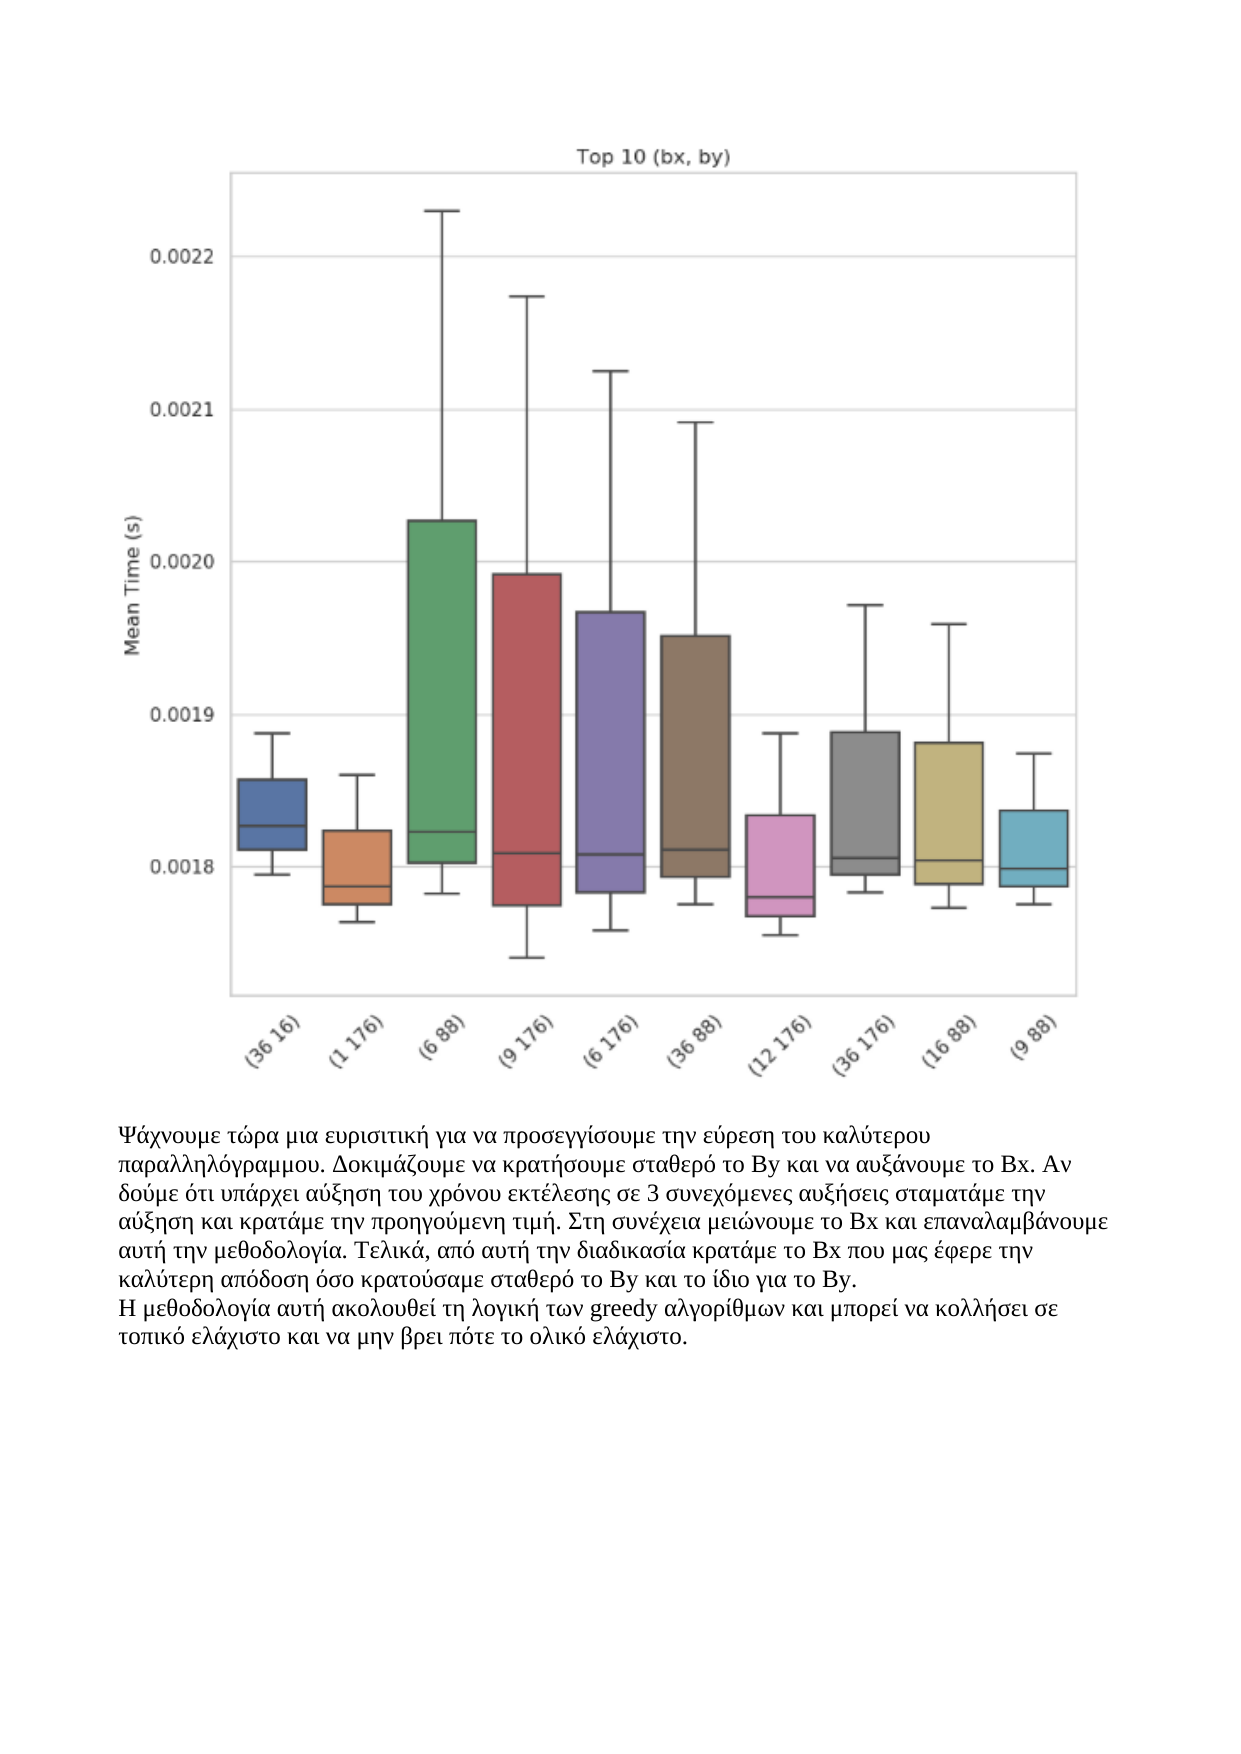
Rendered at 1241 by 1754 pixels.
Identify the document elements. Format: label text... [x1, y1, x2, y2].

text Ψάχνουμε τώρα μια ευρισιτική για να προσεγγίσουμε την εύρεση του καλύτερου παραλληλόγραμμου. Δοκιμάζουμε να κρατήσουμε σταθερό το Βy και να αυξάνουμε το Bx. Αν δούμε ότι υπάρχει αύξηση του χρόνου εκτέλεσης σε 3 συνεχόμενες αυξήσεις σταματάμε την αύξηση και κρατάμε την προηγούμενη τιμή. Στη συνέχεια μειώνουμε το Βx και επαναλαμβάνουμε αυτή την μεθοδολογία. Τελικά, από αυτή την διαδικασία κρατάμε το Bx που μας έφερε την καλύτερη απόδοση όσο κρατούσαμε σταθερό το By και το ίδιο για το Βy. [118, 1120, 1122, 1293]
picture [118, 118, 1123, 1092]
text Η μεθοδολογία αυτή ακολουθεί τη λογική των greedy αλγορίθμων και μπορεί να κολλήσει σε τοπικό ελάχιστο και να μην βρει πότε το ολικό ελάχιστο. [118, 1293, 1122, 1350]
